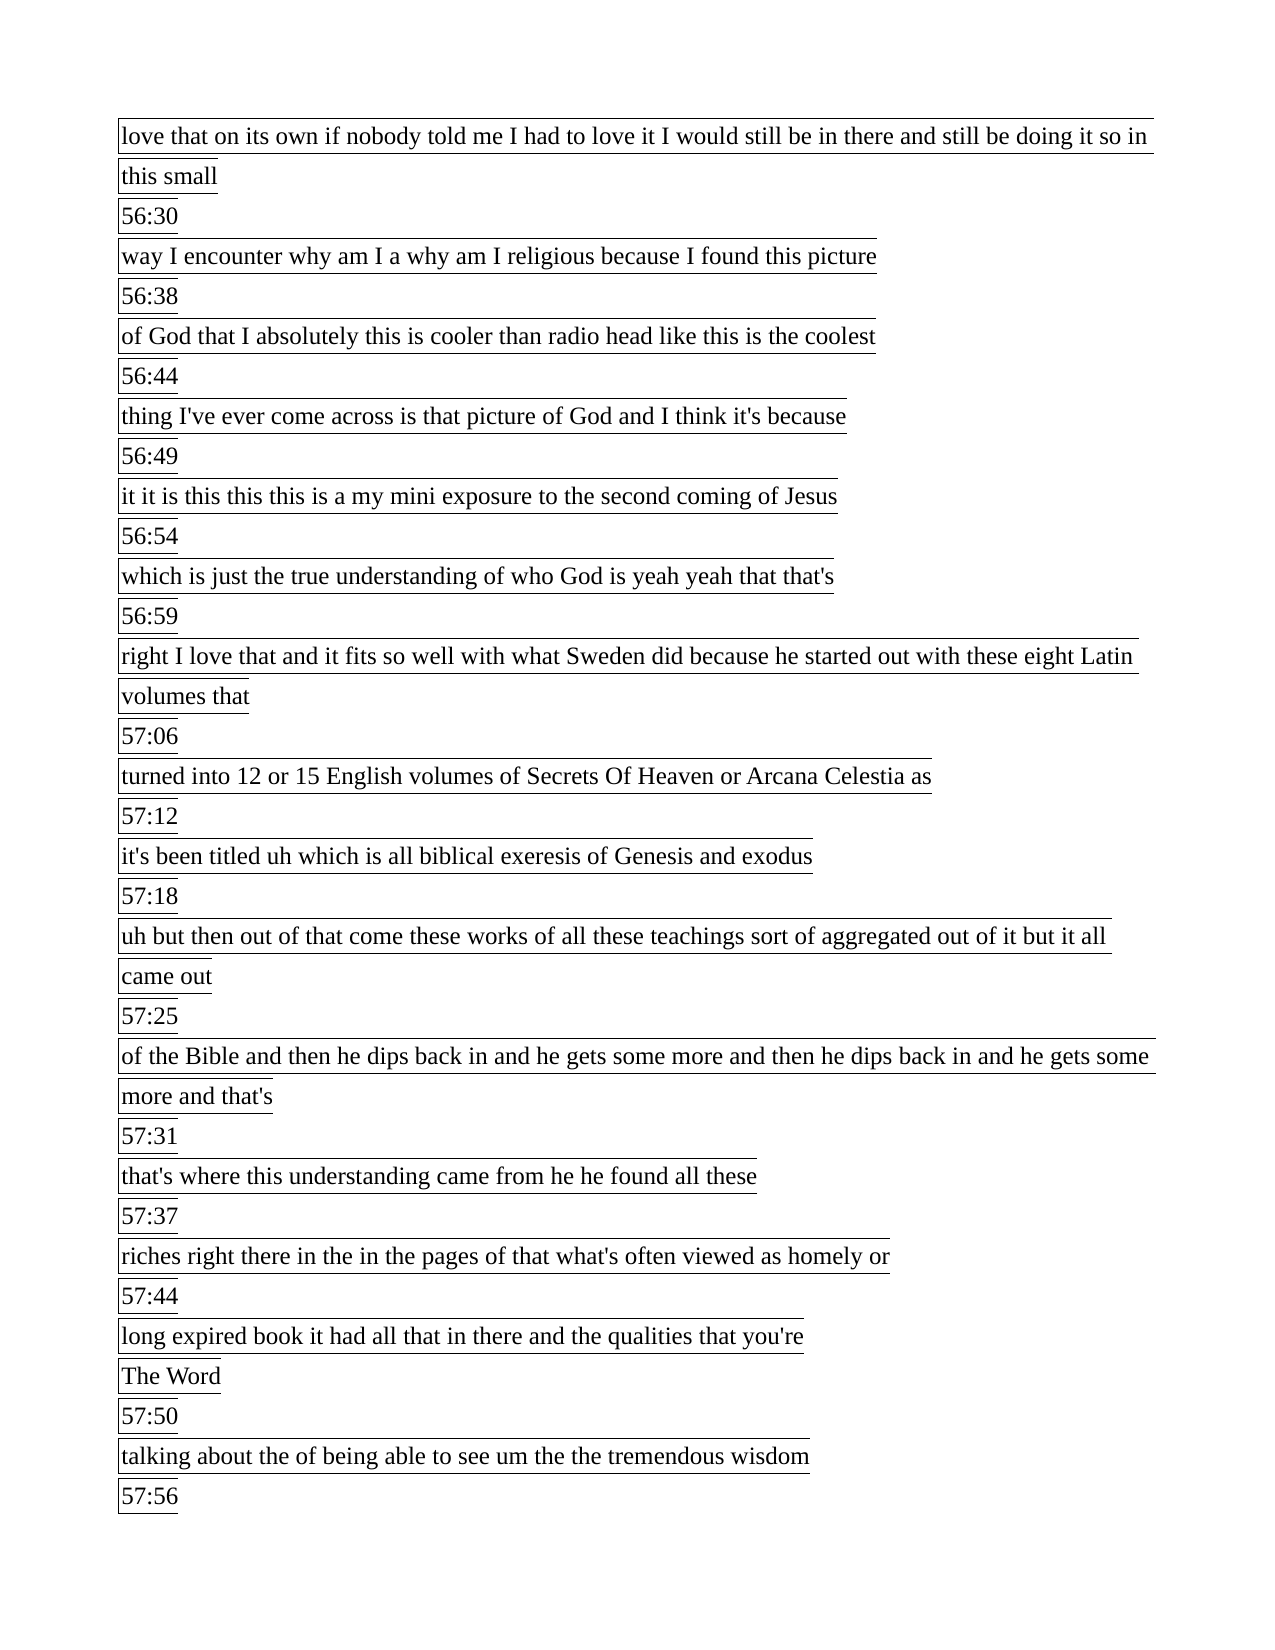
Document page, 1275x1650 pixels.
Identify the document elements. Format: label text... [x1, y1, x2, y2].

text love that on its own if nobody told me I had to love it I would still be in there and still be doing it so in this small 56:30 way I encounter why am I a why am I religious because I found this picture 56:38 of God that I absolutely this is cooler than radio head like this is the coolest 56:44 thing I've ever come across is that picture of God and I think it's because 56:49 it it is this this this is a my mini exposure to the second coming of Jesus 56:54 which is just the true understanding of who God is yeah yeah that that's 56:59 right I love that and it fits so well with what Sweden did because he started out with these eight Latin volumes that 57:06 turned into 12 or 15 English volumes of Secrets Of Heaven or Arcana Celestia as 57:12 it's been titled uh which is all biblical exeresis of Genesis and exodus 57:18 uh but then out of that come these works of all these teachings sort of aggregated out of it but it all came out 57:25 of the Bible and then he dips back in and he gets some more and then he dips back in and he gets some more and that's 57:31 that's where this understanding came from he he found all these 57:37 riches right there in the in the pages of that what's often viewed as homely or 57:44 long expired book it had all that in there and the qualities that you're The Word 57:50 talking about the of being able to see um the the tremendous wisdom 57:56 [118, 118, 1157, 1513]
